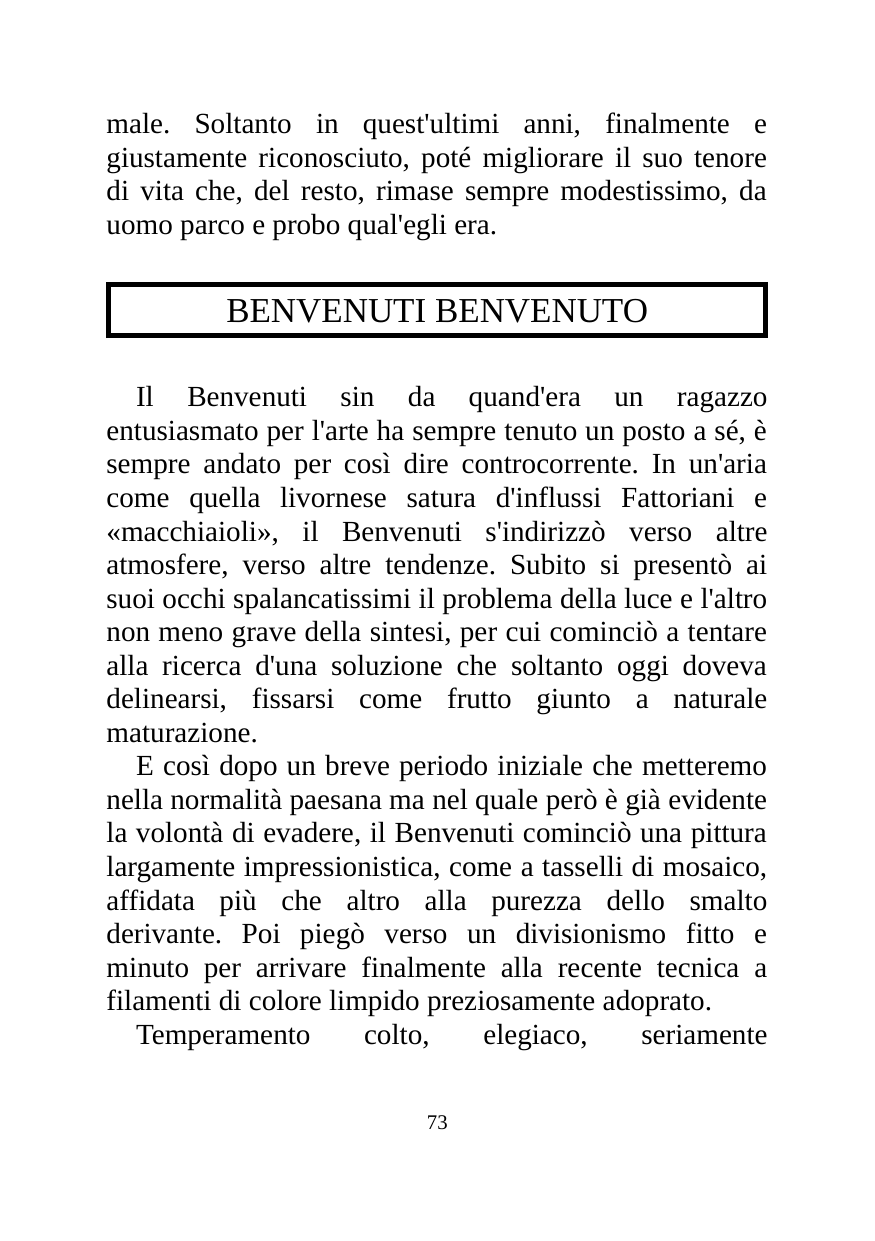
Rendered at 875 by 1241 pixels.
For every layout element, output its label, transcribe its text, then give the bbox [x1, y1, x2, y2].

text E così dopo un breve periodo iniziale che metteremo nella normalità paesana ma nel quale però è già evidente la volontà di evadere, il Benvenuti cominciò una pittura largamente impressionistica, come a tasselli di mosaico, affidata più che altro alla purezza dello smalto derivante. Poi piegò verso un divisionismo fitto e minuto per arrivare finalmente alla recente tecnica a filamenti di colore limpido preziosamente adoprato. [106, 748, 768, 1017]
text male. Soltanto in quest'ultimi anni, finalmente e giustamente riconosciuto, poté migliorare il suo tenore di vita che, del resto, rimase sempre modestissimo, da uomo parco e probo qual'egli era. [106, 106, 768, 240]
text Temperamento colto, elegiaco, seriamente [106, 1017, 768, 1050]
text Il Benvenuti sin da quand'era un ragazzo entusiasmato per l'arte ha sempre tenuto un posto a sé, è sempre andato per così dire controcorrente. In un'aria come quella livornese satura d'influssi Fattoriani e «macchiaioli», il Benvenuti s'indirizzò verso altre atmosfere, verso altre tendenze. Subito si presentò ai suoi occhi spalancatissimi il problema della luce e l'altro non meno grave della sintesi, per cui cominciò a tentare alla ricerca d'una soluzione che soltanto oggi doveva delinearsi, fissarsi come frutto giunto a naturale maturazione. [106, 379, 768, 748]
subtitle BENVENUTI BENVENUTO [111, 287, 763, 333]
